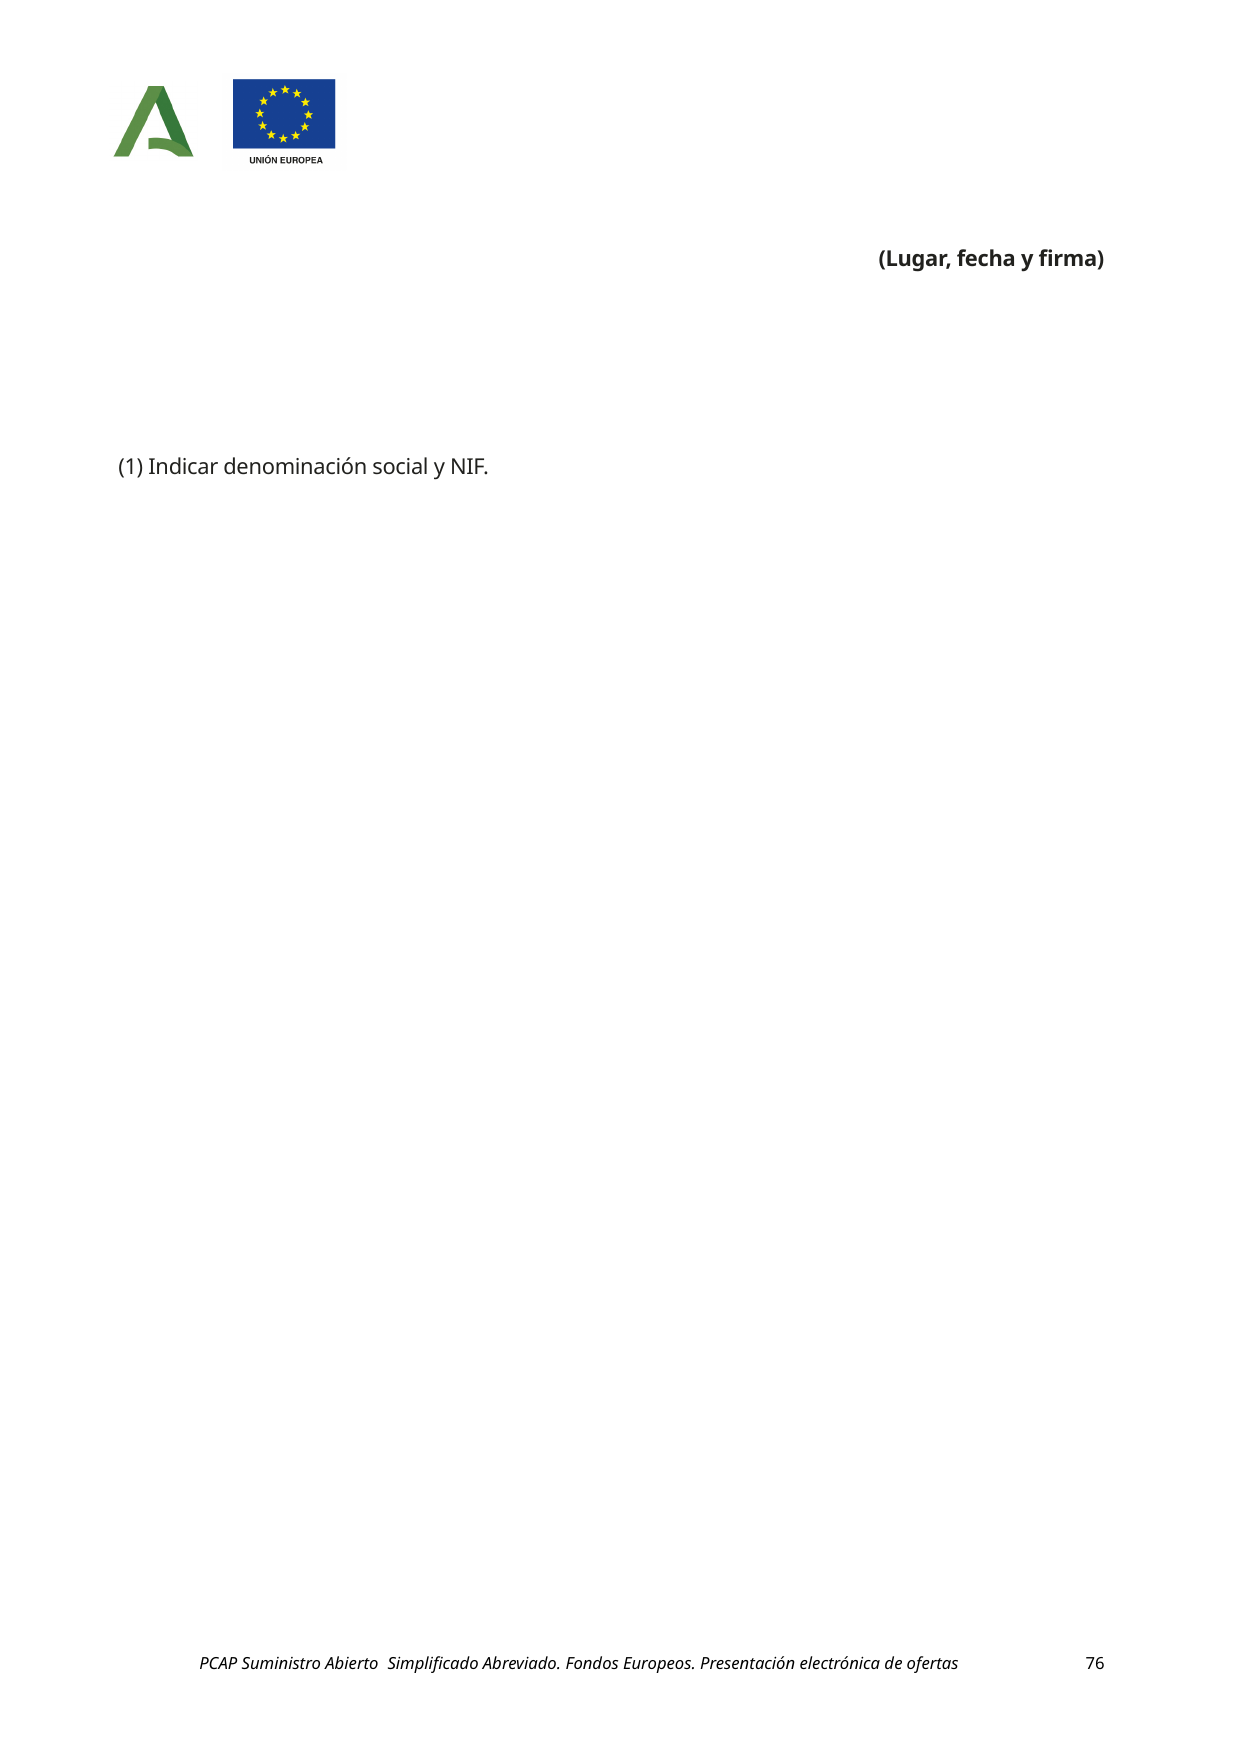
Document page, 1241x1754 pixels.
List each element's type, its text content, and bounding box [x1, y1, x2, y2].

picture [109, 81, 198, 161]
text (Lugar, fecha y firma) [118, 242, 1104, 272]
text (1) Indicar denominación social y NIF. [118, 451, 1104, 481]
picture [221, 73, 347, 171]
